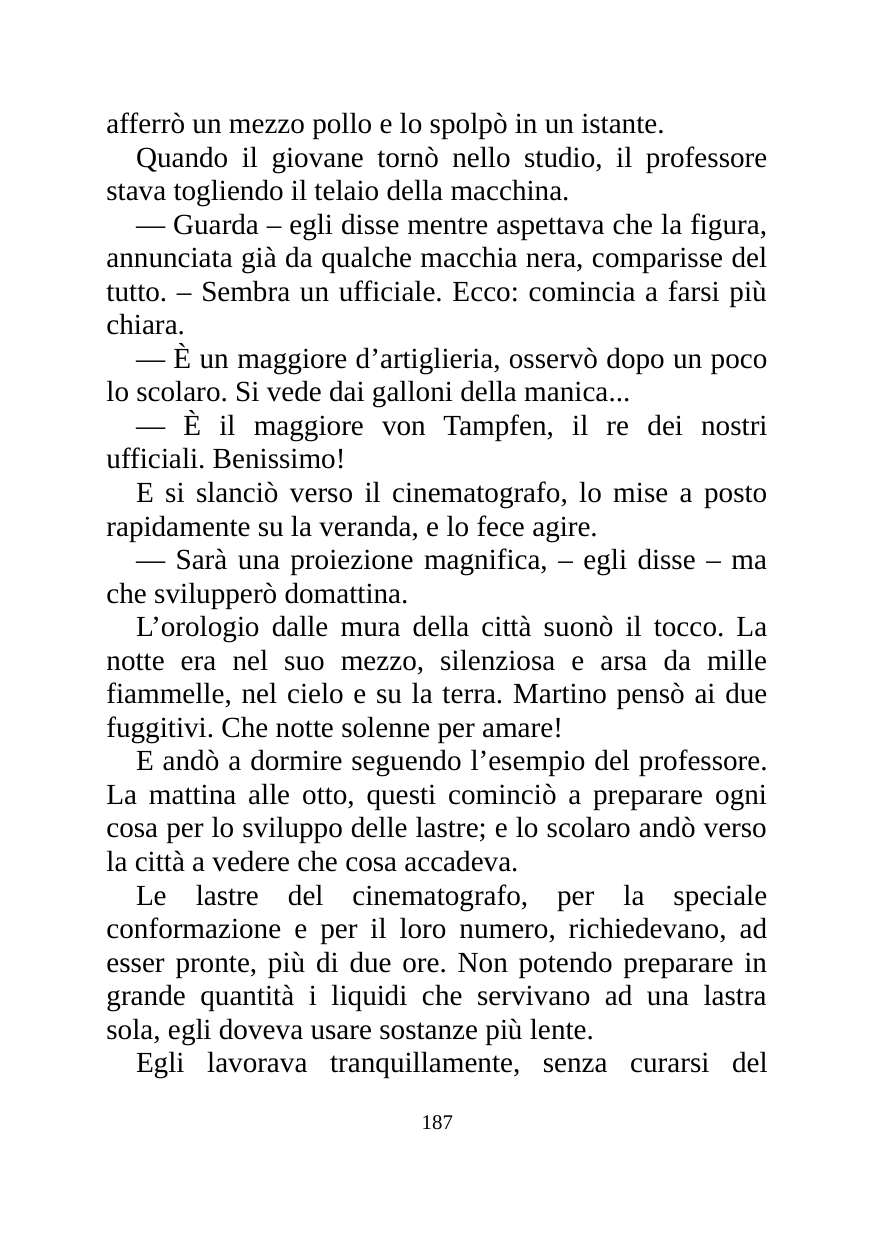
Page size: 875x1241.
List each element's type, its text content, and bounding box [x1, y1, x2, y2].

text E andò a dormire seguendo l’esempio del professore. La mattina alle otto, questi cominciò a preparare ogni cosa per lo sviluppo delle lastre; e lo scolaro andò verso la città a vedere che cosa accadeva. [106, 743, 768, 878]
text afferrò un mezzo pollo e lo spolpò in un istante. [106, 106, 768, 140]
text — Guarda – egli disse mentre aspettava che la figura, annunciata già da qualche macchia nera, comparisse del tutto. – Sembra un ufficiale. Ecco: comincia a farsi più chiara. [106, 207, 768, 341]
text L’orologio dalle mura della città suonò il tocco. La notte era nel suo mezzo, silenziosa e arsa da mille fiammelle, nel cielo e su la terra. Martino pensò ai due fuggitivi. Che notte solenne per amare! [106, 609, 768, 743]
text — È il maggiore von Tampfen, il re dei nostri ufficiali. Benissimo! [106, 408, 768, 475]
text Le lastre del cinematografo, per la speciale conformazione e per il loro numero, richiedevano, ad esser pronte, più di due ore. Non potendo preparare in grande quantità i liquidi che servivano ad una lastra sola, egli doveva usare sostanze più lente. [106, 878, 768, 1045]
text — È un maggiore d’artiglieria, osservò dopo un poco lo scolaro. Si vede dai galloni della manica... [106, 341, 768, 408]
text E si slanciò verso il cinematografo, lo mise a posto rapidamente su la veranda, e lo fece agire. [106, 475, 768, 542]
text — Sarà una proiezione magnifica, – egli disse – ma che svilupperò domattina. [106, 542, 768, 609]
text Quando il giovane tornò nello studio, il professore stava togliendo il telaio della macchina. [106, 140, 768, 207]
text Egli lavorava tranquillamente, senza curarsi del [106, 1045, 768, 1079]
